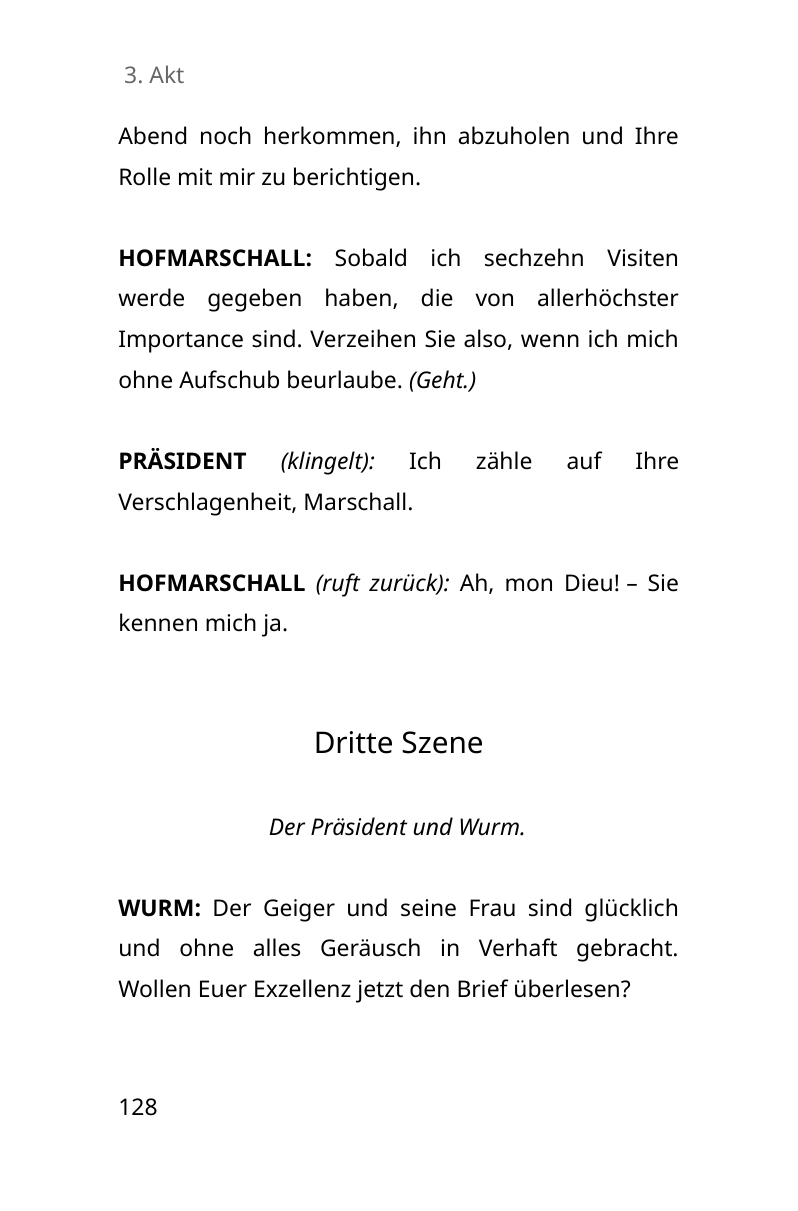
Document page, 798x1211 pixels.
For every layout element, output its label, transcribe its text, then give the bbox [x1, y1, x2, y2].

text WURM: Der Geiger und seine Frau sind glücklich und ohne alles Geräusch in Verhaft gebracht. Wollen Euer Exzellenz jetzt den Brief überlesen? [118, 863, 679, 1004]
text Abend noch herkommen, ihn abzuholen und Ihre Rolle mit mir zu berichtigen. [118, 120, 679, 192]
text Der Präsident und Wurm. [118, 786, 679, 842]
text PRÄSIDENT (klingelt): Ich zähle auf Ihre Verschlagenheit, Marschall. [118, 416, 679, 517]
subtitle Dritte Szene [118, 695, 679, 762]
text HOFMARSCHALL: Sobald ich sechzehn Visiten werde gegeben haben, die von allerhöchster Importance sind. Verzeihen Sie also, wenn ich mich ohne Aufschub beurlaube. (Geht.) [118, 213, 679, 395]
text HOFMARSCHALL (ruft zurück): Ah, mon Dieu! – Sie kennen mich ja. [118, 538, 679, 638]
